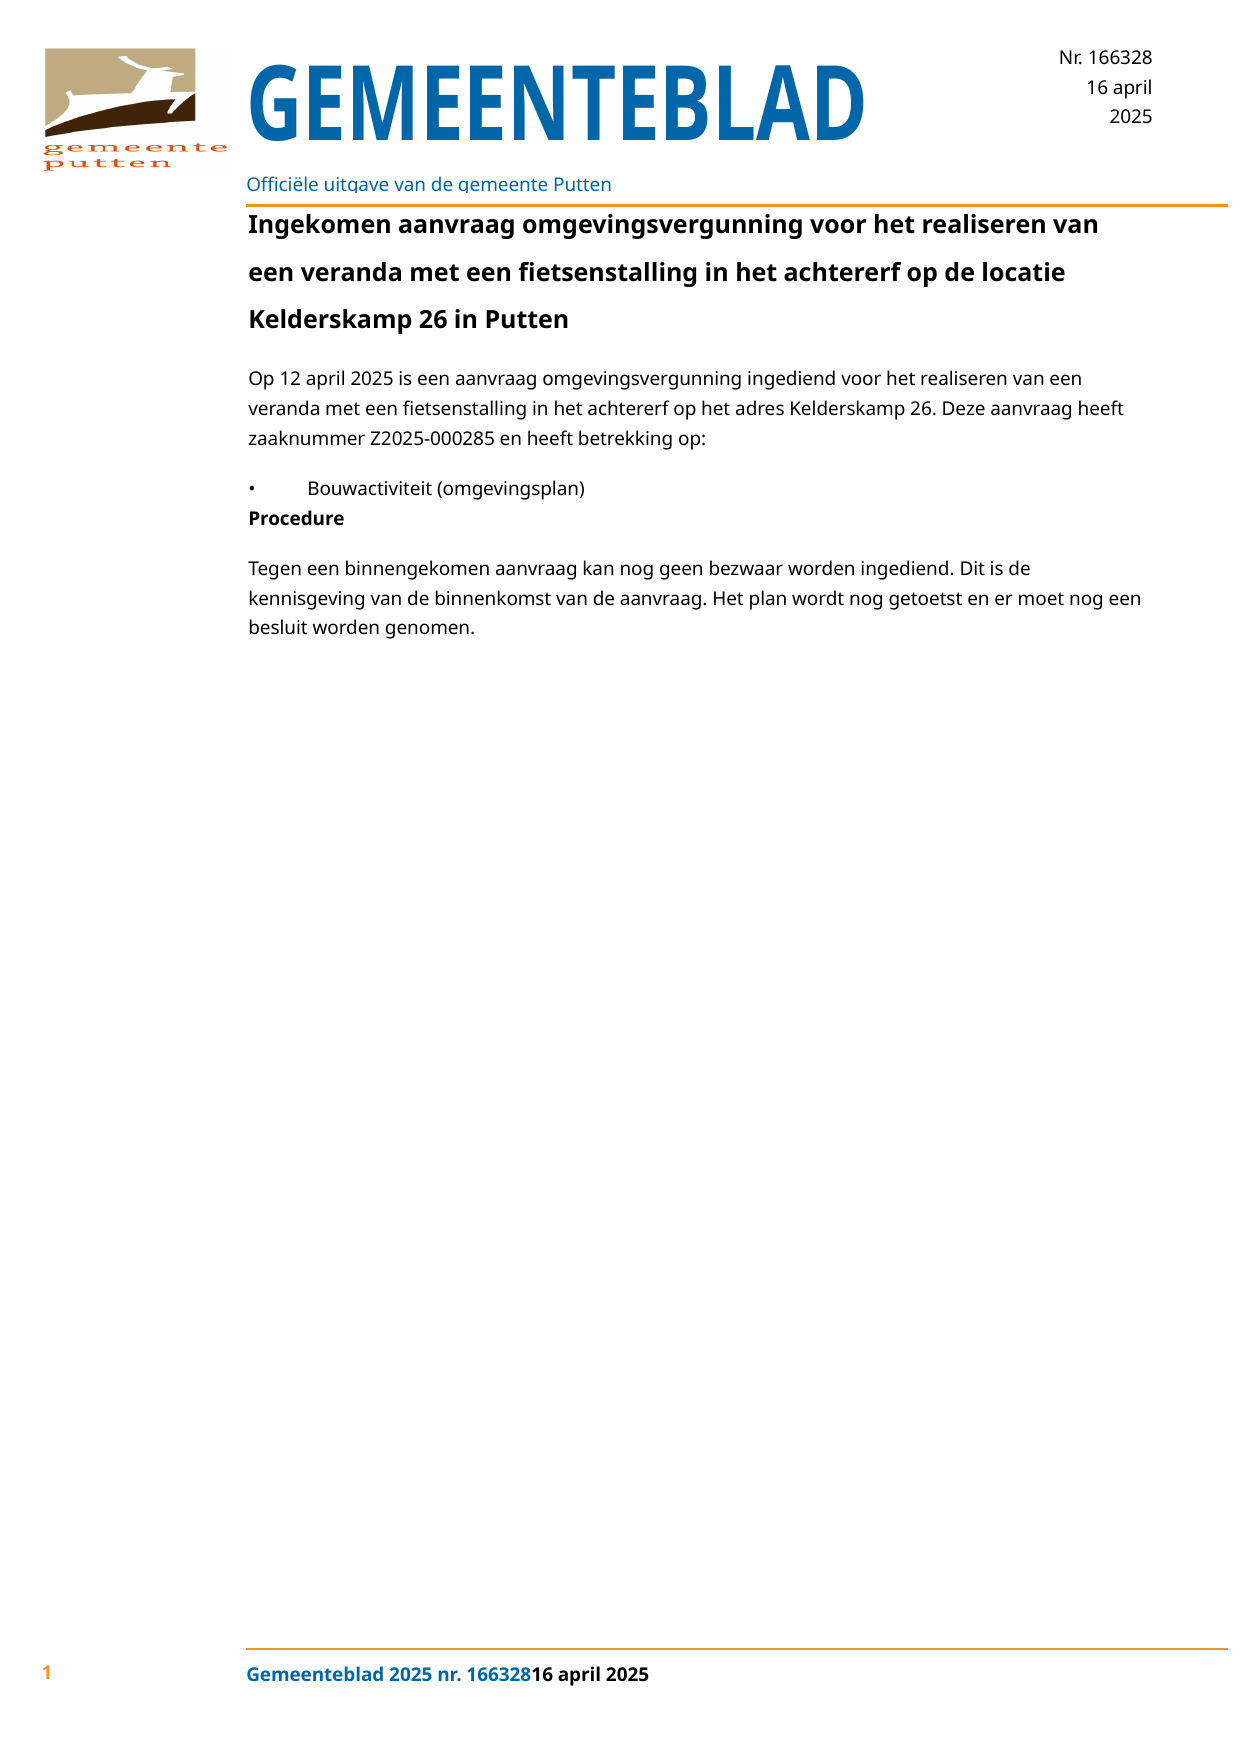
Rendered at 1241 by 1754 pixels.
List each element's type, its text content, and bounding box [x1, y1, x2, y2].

picture [41, 47, 231, 172]
text Op 12 april 2025 is een aanvraag omgevingsvergunning ingediend voor het realiseren van een veranda met een fietsenstalling in het achtererf op het adres Kelderskamp 26. Deze aanvraag heeft zaaknummer Z2025-000285 en heeft betrekking op: [248, 366, 1152, 450]
list Bouwactiviteit (omgevingsplan) [248, 475, 1152, 501]
text Procedure [248, 505, 1152, 530]
text Ingekomen aanvraag omgevingsvergunning voor het realiseren van een veranda met een fietsenstalling in het achtererf op de locatie Kelderskamp 26 in Putten [248, 207, 1152, 336]
text Tegen een binnengekomen aanvraag kan nog geen bezwaar worden ingediend. Dit is de kennisgeving van de binnenkomst van de aanvraag. Het plan wordt nog getoetst en er moet nog een besluit worden genomen. [248, 555, 1152, 640]
